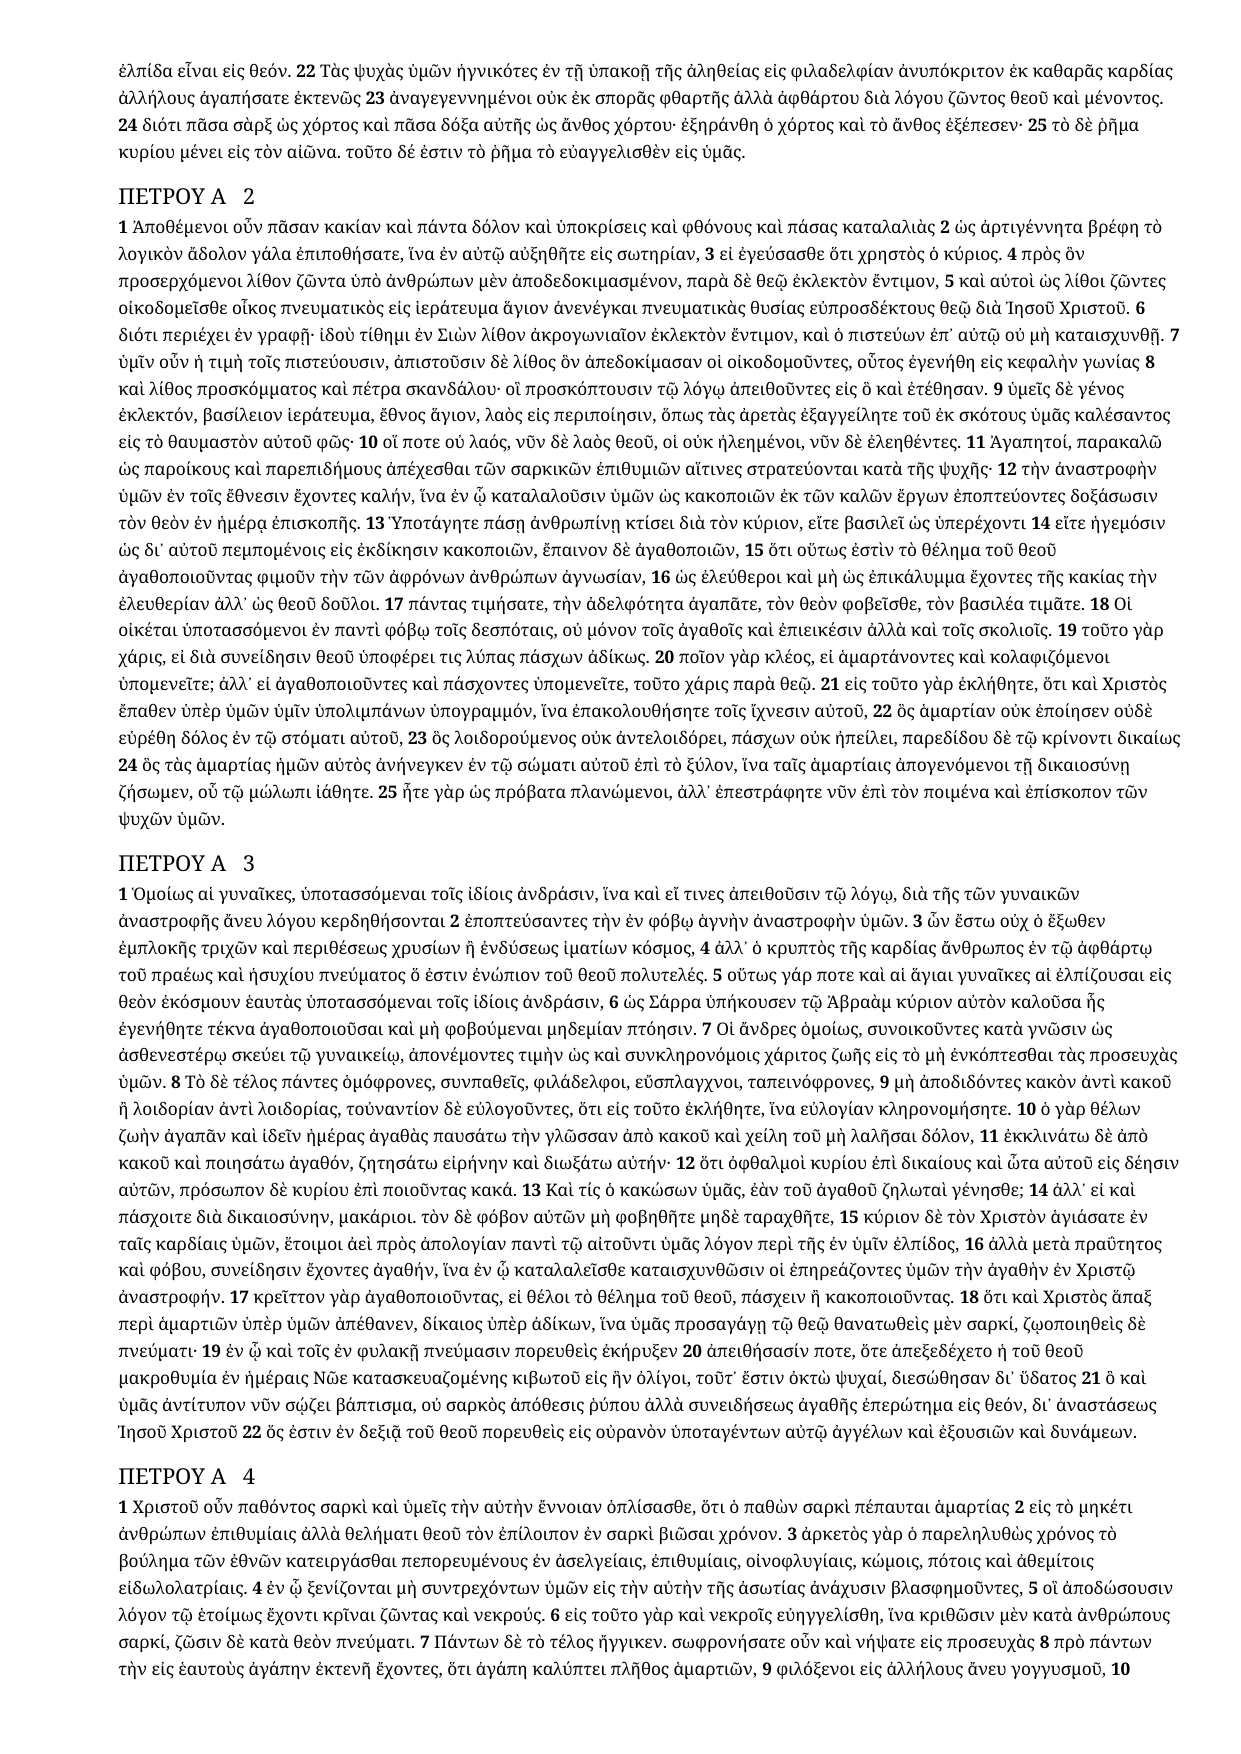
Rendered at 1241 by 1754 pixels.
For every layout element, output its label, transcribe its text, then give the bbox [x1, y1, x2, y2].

text ΠΕΤΡΟΥ Α 4 [118, 1461, 1181, 1491]
text 1 Ὁμοίως αἱ γυναῖκες, ὑποτασσόμεναι τοῖς ἰδίοις ἀνδράσιν, ἵνα καὶ εἴ τινες ἀπειθοῦσιν τῷ λόγῳ, διὰ τῆς τῶν γυναικῶν ἀναστροφῆς ἄνευ λόγου κερδηθήσονται 2 ἐποπτεύσαντες τὴν ἐν φόβῳ ἁγνὴν ἀναστροφὴν ὑμῶν. 3 ὧν ἔστω οὐχ ὁ ἔξωθεν ἐμπλοκῆς τριχῶν καὶ περιθέσεως χρυσίων ἢ ἐνδύσεως ἱματίων κόσμος, 4 ἀλλ᾽ ὁ κρυπτὸς τῆς καρδίας ἄνθρωπος ἐν τῷ ἀφθάρτῳ τοῦ πραέως καὶ ἡσυχίου πνεύματος ὅ ἐστιν ἐνώπιον τοῦ θεοῦ πολυτελές. 5 οὕτως γάρ ποτε καὶ αἱ ἅγιαι γυναῖκες αἱ ἐλπίζουσαι εἰς θεὸν ἐκόσμουν ἑαυτὰς ὑποτασσόμεναι τοῖς ἰδίοις ἀνδράσιν, 6 ὡς Σάρρα ὑπήκουσεν τῷ Ἀβραὰμ κύριον αὐτὸν καλοῦσα ἧς ἐγενήθητε τέκνα ἀγαθοποιοῦσαι καὶ μὴ φοβούμεναι μηδεμίαν πτόησιν. 7 Οἱ ἄνδρες ὁμοίως, συνοικοῦντες κατὰ γνῶσιν ὡς ἀσθενεστέρῳ σκεύει τῷ γυναικείῳ, ἀπονέμοντες τιμὴν ὡς καὶ συνκληρονόμοις χάριτος ζωῆς εἰς τὸ μὴ ἐνκόπτεσθαι τὰς προσευχὰς ὑμῶν. 8 Τὸ δὲ τέλος πάντες ὁμόφρονες, συνπαθεῖς, φιλάδελφοι, εὔσπλαγχνοι, ταπεινόφρονες, 9 μὴ ἀποδιδόντες κακὸν ἀντὶ κακοῦ ἢ λοιδορίαν ἀντὶ λοιδορίας, τοὐναντίον δὲ εὐλογοῦντες, ὅτι εἰς τοῦτο ἐκλήθητε, ἵνα εὐλογίαν κληρονομήσητε. 10 ὁ γὰρ θέλων ζωὴν ἀγαπᾶν καὶ ἰδεῖν ἡμέρας ἀγαθὰς παυσάτω τὴν γλῶσσαν ἀπὸ κακοῦ καὶ χείλη τοῦ μὴ λαλῆσαι δόλον, 11 ἐκκλινάτω δὲ ἀπὸ κακοῦ καὶ ποιησάτω ἀγαθόν, ζητησάτω εἰρήνην καὶ διωξάτω αὐτήν· 12 ὅτι ὀφθαλμοὶ κυρίου ἐπὶ δικαίους καὶ ὦτα αὐτοῦ εἰς δέησιν αὐτῶν, πρόσωπον δὲ κυρίου ἐπὶ ποιοῦντας κακά. 13 Καὶ τίς ὁ κακώσων ὑμᾶς, ἐὰν τοῦ ἀγαθοῦ ζηλωταὶ γένησθε; 14 ἀλλ᾽ εἰ καὶ πάσχοιτε διὰ δικαιοσύνην, μακάριοι. τὸν δὲ φόβον αὐτῶν μὴ φοβηθῆτε μηδὲ ταραχθῆτε, 15 κύριον δὲ τὸν Χριστὸν ἁγιάσατε ἐν ταῖς καρδίαις ὑμῶν, ἕτοιμοι ἀεὶ πρὸς ἀπολογίαν παντὶ τῷ αἰτοῦντι ὑμᾶς λόγον περὶ τῆς ἐν ὑμῖν ἐλπίδος, 16 ἀλλὰ μετὰ πραΰτητος καὶ φόβου, συνείδησιν ἔχοντες ἀγαθήν, ἵνα ἐν ᾧ καταλαλεῖσθε καταισχυνθῶσιν οἱ ἐπηρεάζοντες ὑμῶν τὴν ἀγαθὴν ἐν Χριστῷ ἀναστροφήν. 17 κρεῖττον γὰρ ἀγαθοποιοῦντας, εἰ θέλοι τὸ θέλημα τοῦ θεοῦ, πάσχειν ἢ κακοποιοῦντας. 18 ὅτι καὶ Χριστὸς ἅπαξ περὶ ἁμαρτιῶν ὑπὲρ ὑμῶν ἀπέθανεν, δίκαιος ὑπὲρ ἀδίκων, ἵνα ὑμᾶς προσαγάγῃ τῷ θεῷ θανατωθεὶς μὲν σαρκί, ζῳοποιηθεὶς δὲ πνεύματι· 19 ἐν ᾧ καὶ τοῖς ἐν φυλακῇ πνεύμασιν πορευθεὶς ἐκήρυξεν 20 ἀπειθήσασίν ποτε, ὅτε ἀπεξεδέχετο ἡ τοῦ θεοῦ μακροθυμία ἐν ἡμέραις Νῶε κατασκευαζομένης κιβωτοῦ εἰς ἣν ὀλίγοι, τοῦτ᾽ ἔστιν ὀκτὼ ψυχαί, διεσώθησαν δι᾽ ὕδατος 21 ὃ καὶ ὑμᾶς ἀντίτυπον νῦν σῴζει βάπτισμα, οὐ σαρκὸς ἀπόθεσις ῥύπου ἀλλὰ συνειδήσεως ἀγαθῆς ἐπερώτημα εἰς θεόν, δι᾽ ἀναστάσεως Ἰησοῦ Χριστοῦ 22 ὅς ἐστιν ἐν δεξιᾷ τοῦ θεοῦ πορευθεὶς εἰς οὐρανὸν ὑποταγέντων αὐτῷ ἀγγέλων καὶ ἐξουσιῶν καὶ δυνάμεων. [118, 882, 1181, 1443]
text 1 Χριστοῦ οὖν παθόντος σαρκὶ καὶ ὑμεῖς τὴν αὐτὴν ἔννοιαν ὁπλίσασθε, ὅτι ὁ παθὼν σαρκὶ πέπαυται ἁμαρτίας 2 εἰς τὸ μηκέτι ἀνθρώπων ἐπιθυμίαις ἀλλὰ θελήματι θεοῦ τὸν ἐπίλοιπον ἐν σαρκὶ βιῶσαι χρόνον. 3 ἀρκετὸς γὰρ ὁ παρεληλυθὼς χρόνος τὸ βούλημα τῶν ἐθνῶν κατειργάσθαι πεπορευμένους ἐν ἀσελγείαις, ἐπιθυμίαις, οἰνοφλυγίαις, κώμοις, πότοις καὶ ἀθεμίτοις εἰδωλολατρίαις. 4 ἐν ᾧ ξενίζονται μὴ συντρεχόντων ὑμῶν εἰς τὴν αὐτὴν τῆς ἀσωτίας ἀνάχυσιν βλασφημοῦντες, 5 οἳ ἀποδώσουσιν λόγον τῷ ἑτοίμως ἔχοντι κρῖναι ζῶντας καὶ νεκρούς. 6 εἰς τοῦτο γὰρ καὶ νεκροῖς εὐηγγελίσθη, ἵνα κριθῶσιν μὲν κατὰ ἀνθρώπους σαρκί, ζῶσιν δὲ κατὰ θεὸν πνεύματι. 7 Πάντων δὲ τὸ τέλος ἤγγικεν. σωφρονήσατε οὖν καὶ νήψατε εἰς προσευχὰς 8 πρὸ πάντων τὴν εἰς ἑαυτοὺς ἀγάπην ἐκτενῆ ἔχοντες, ὅτι ἀγάπη καλύπτει πλῆθος ἁμαρτιῶν, 9 φιλόξενοι εἰς ἀλλήλους ἄνευ γογγυσμοῦ, 10 [118, 1495, 1181, 1680]
text ΠΕΤΡΟΥ Α 3 [118, 848, 1181, 878]
text 1 Ἀποθέμενοι οὖν πᾶσαν κακίαν καὶ πάντα δόλον καὶ ὑποκρίσεις καὶ φθόνους καὶ πάσας καταλαλιὰς 2 ὡς ἀρτιγέννητα βρέφη τὸ λογικὸν ἄδολον γάλα ἐπιποθήσατε, ἵνα ἐν αὐτῷ αὐξηθῆτε εἰς σωτηρίαν, 3 εἰ ἐγεύσασθε ὅτι χρηστὸς ὁ κύριος. 4 πρὸς ὃν προσερχόμενοι λίθον ζῶντα ὑπὸ ἀνθρώπων μὲν ἀποδεδοκιμασμένον, παρὰ δὲ θεῷ ἐκλεκτὸν ἔντιμον, 5 καὶ αὐτοὶ ὡς λίθοι ζῶντες οἰκοδομεῖσθε οἶκος πνευματικὸς εἰς ἱεράτευμα ἅγιον ἀνενέγκαι πνευματικὰς θυσίας εὐπροσδέκτους θεῷ διὰ Ἰησοῦ Χριστοῦ. 6 διότι περιέχει ἐν γραφῇ· ἰδοὺ τίθημι ἐν Σιὼν λίθον ἀκρογωνιαῖον ἐκλεκτὸν ἔντιμον, καὶ ὁ πιστεύων ἐπ᾽ αὐτῷ οὐ μὴ καταισχυνθῇ. 7 ὑμῖν οὖν ἡ τιμὴ τοῖς πιστεύουσιν, ἀπιστοῦσιν δὲ λίθος ὃν ἀπεδοκίμασαν οἱ οἰκοδομοῦντες, οὗτος ἐγενήθη εἰς κεφαλὴν γωνίας 8 καὶ λίθος προσκόμματος καὶ πέτρα σκανδάλου· οἳ προσκόπτουσιν τῷ λόγῳ ἀπειθοῦντες εἰς ὃ καὶ ἐτέθησαν. 9 ὑμεῖς δὲ γένος ἐκλεκτόν, βασίλειον ἱεράτευμα, ἔθνος ἅγιον, λαὸς εἰς περιποίησιν, ὅπως τὰς ἀρετὰς ἐξαγγείλητε τοῦ ἐκ σκότους ὑμᾶς καλέσαντος εἰς τὸ θαυμαστὸν αὐτοῦ φῶς· 10 οἵ ποτε οὐ λαός, νῦν δὲ λαὸς θεοῦ, οἱ οὐκ ἠλεημένοι, νῦν δὲ ἐλεηθέντες. 11 Ἀγαπητοί, παρακαλῶ ὡς παροίκους καὶ παρεπιδήμους ἀπέχεσθαι τῶν σαρκικῶν ἐπιθυμιῶν αἵτινες στρατεύονται κατὰ τῆς ψυχῆς· 12 τὴν ἀναστροφὴν ὑμῶν ἐν τοῖς ἔθνεσιν ἔχοντες καλήν, ἵνα ἐν ᾧ καταλαλοῦσιν ὑμῶν ὡς κακοποιῶν ἐκ τῶν καλῶν ἔργων ἐποπτεύοντες δοξάσωσιν τὸν θεὸν ἐν ἡμέρᾳ ἐπισκοπῆς. 13 Ὑποτάγητε πάσῃ ἀνθρωπίνῃ κτίσει διὰ τὸν κύριον, εἴτε βασιλεῖ ὡς ὑπερέχοντι 14 εἴτε ἡγεμόσιν ὡς δι᾽ αὐτοῦ πεμπομένοις εἰς ἐκδίκησιν κακοποιῶν, ἔπαινον δὲ ἀγαθοποιῶν, 15 ὅτι οὕτως ἐστὶν τὸ θέλημα τοῦ θεοῦ ἀγαθοποιοῦντας φιμοῦν τὴν τῶν ἀφρόνων ἀνθρώπων ἀγνωσίαν, 16 ὡς ἐλεύθεροι καὶ μὴ ὡς ἐπικάλυμμα ἔχοντες τῆς κακίας τὴν ἐλευθερίαν ἀλλ᾽ ὡς θεοῦ δοῦλοι. 17 πάντας τιμήσατε, τὴν ἀδελφότητα ἀγαπᾶτε, τὸν θεὸν φοβεῖσθε, τὸν βασιλέα τιμᾶτε. 18 Οἱ οἰκέται ὑποτασσόμενοι ἐν παντὶ φόβῳ τοῖς δεσπόταις, οὐ μόνον τοῖς ἀγαθοῖς καὶ ἐπιεικέσιν ἀλλὰ καὶ τοῖς σκολιοῖς. 19 τοῦτο γὰρ χάρις, εἰ διὰ συνείδησιν θεοῦ ὑποφέρει τις λύπας πάσχων ἀδίκως. 20 ποῖον γὰρ κλέος, εἰ ἁμαρτάνοντες καὶ κολαφιζόμενοι ὑπομενεῖτε; ἀλλ᾽ εἰ ἀγαθοποιοῦντες καὶ πάσχοντες ὑπομενεῖτε, τοῦτο χάρις παρὰ θεῷ. 21 εἰς τοῦτο γὰρ ἐκλήθητε, ὅτι καὶ Χριστὸς ἔπαθεν ὑπὲρ ὑμῶν ὑμῖν ὑπολιμπάνων ὑπογραμμόν, ἵνα ἐπακολουθήσητε τοῖς ἴχνεσιν αὐτοῦ, 22 ὃς ἁμαρτίαν οὐκ ἐποίησεν οὐδὲ εὑρέθη δόλος ἐν τῷ στόματι αὐτοῦ, 23 ὃς λοιδορούμενος οὐκ ἀντελοιδόρει, πάσχων οὐκ ἠπείλει, παρεδίδου δὲ τῷ κρίνοντι δικαίως 24 ὃς τὰς ἁμαρτίας ἡμῶν αὐτὸς ἀνήνεγκεν ἐν τῷ σώματι αὐτοῦ ἐπὶ τὸ ξύλον, ἵνα ταῖς ἁμαρτίαις ἀπογενόμενοι τῇ δικαιοσύνῃ ζήσωμεν, οὗ τῷ μώλωπι ἰάθητε. 25 ἦτε γὰρ ὡς πρόβατα πλανώμενοι, ἀλλ᾽ ἐπεστράφητε νῦν ἐπὶ τὸν ποιμένα καὶ ἐπίσκοπον τῶν ψυχῶν ὑμῶν. [118, 215, 1181, 830]
text ἐλπίδα εἶναι εἰς θεόν. 22 Τὰς ψυχὰς ὑμῶν ἡγνικότες ἐν τῇ ὑπακοῇ τῆς ἀληθείας εἰς φιλαδελφίαν ἀνυπόκριτον ἐκ καθαρᾶς καρδίας ἀλλήλους ἀγαπήσατε ἐκτενῶς 23 ἀναγεγεννημένοι οὐκ ἐκ σπορᾶς φθαρτῆς ἀλλὰ ἀφθάρτου διὰ λόγου ζῶντος θεοῦ καὶ μένοντος. 24 διότι πᾶσα σὰρξ ὡς χόρτος καὶ πᾶσα δόξα αὐτῆς ὡς ἄνθος χόρτου· ἐξηράνθη ὁ χόρτος καὶ τὸ ἄνθος ἐξέπεσεν· 25 τὸ δὲ ῥῆμα κυρίου μένει εἰς τὸν αἰῶνα. τοῦτο δέ ἐστιν τὸ ῥῆμα τὸ εὐαγγελισθὲν εἰς ὑμᾶς. [118, 59, 1181, 163]
text ΠΕΤΡΟΥ Α 2 [118, 181, 1181, 211]
